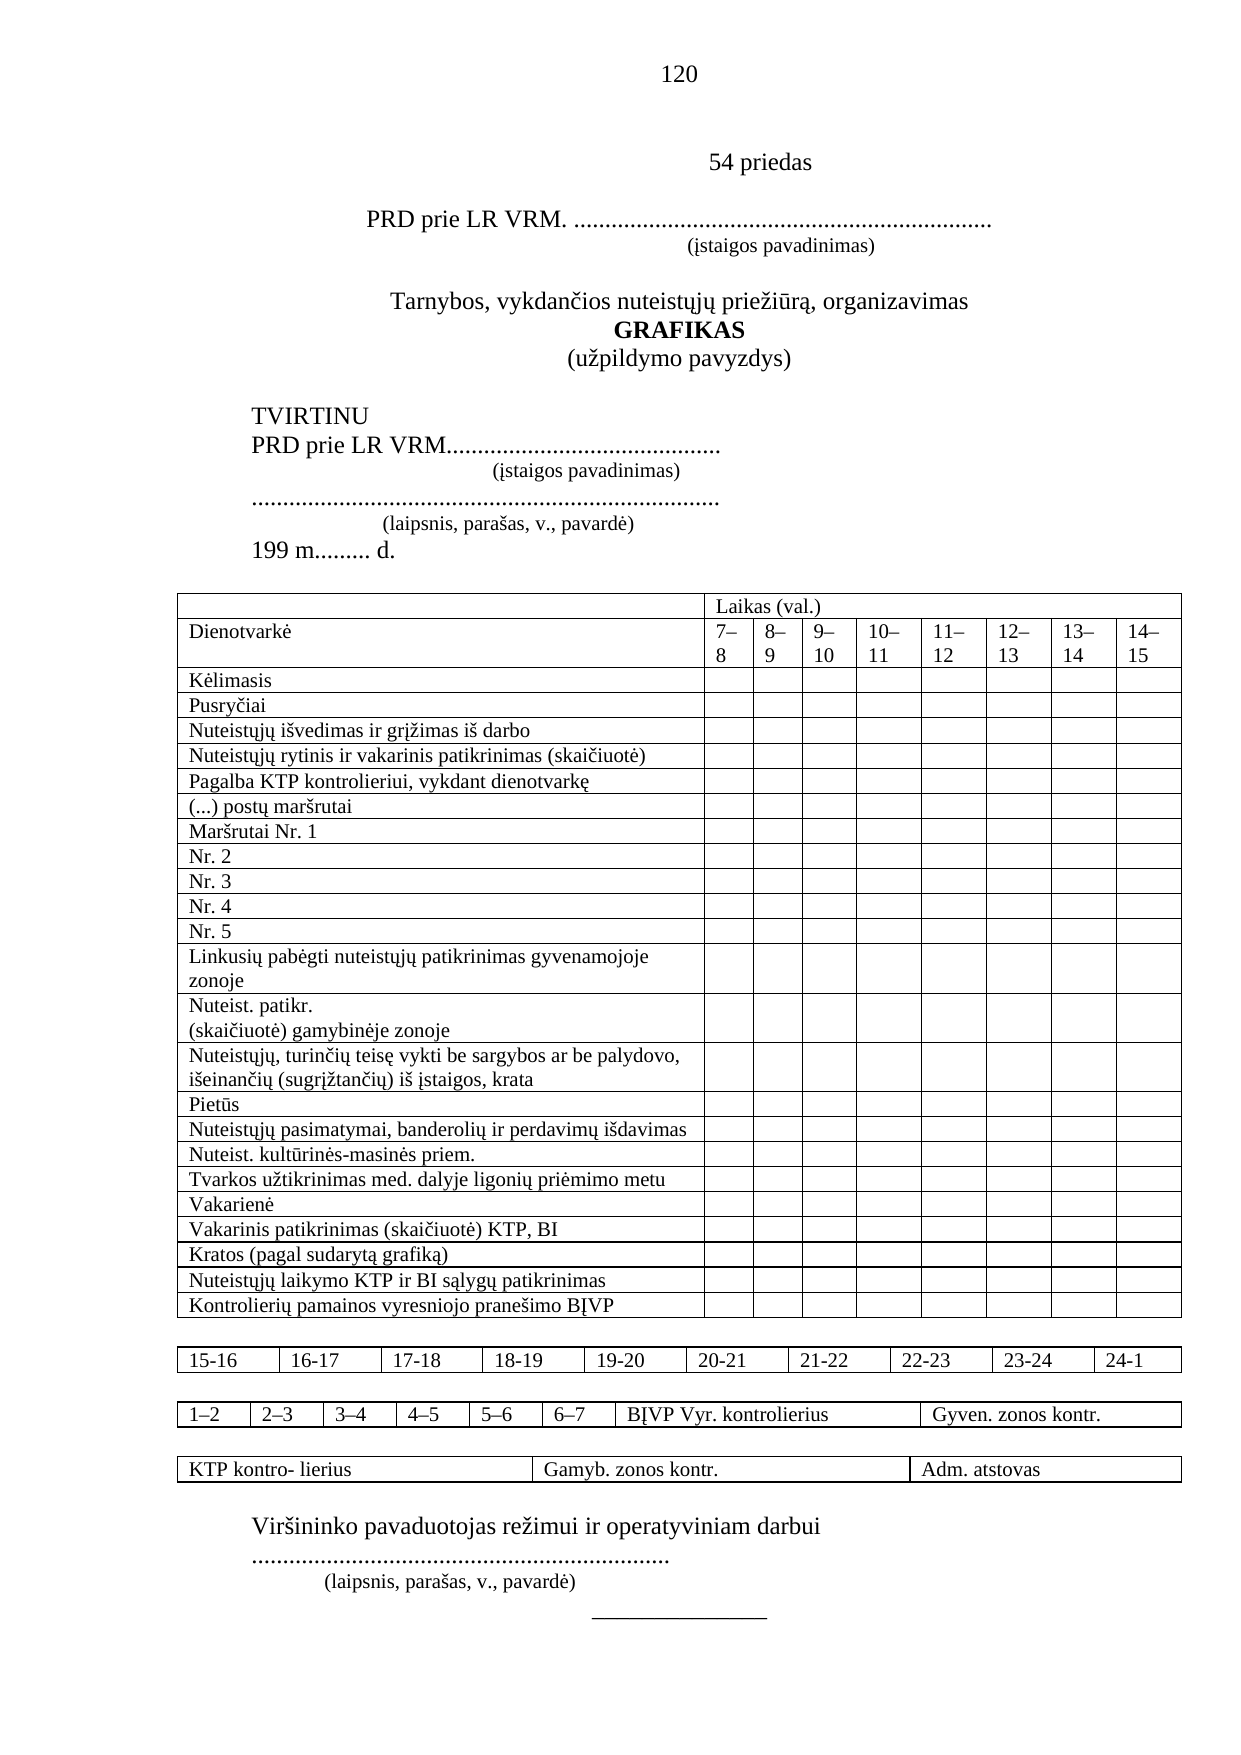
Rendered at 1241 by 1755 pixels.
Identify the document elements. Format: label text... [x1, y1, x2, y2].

table_header 24-1 [1095, 1348, 1181, 1372]
table_cell [705, 794, 753, 818]
table_header 1–2 [178, 1403, 250, 1426]
table_cell [1117, 844, 1181, 868]
text ................................................................... [177, 1540, 1181, 1569]
table_header BĮVP Vyr. kontrolierius [616, 1403, 920, 1426]
table_cell [803, 794, 856, 818]
table_cell [1117, 894, 1181, 918]
table_cell [1052, 944, 1116, 992]
table_cell [857, 894, 921, 918]
table_cell [1117, 919, 1181, 943]
table_cell Nuteistųjų pasimatymai, banderolių ir perdavimų išdavimas [178, 1117, 704, 1141]
table_cell [754, 744, 802, 767]
table_cell [922, 794, 986, 818]
table_cell [754, 1243, 802, 1266]
table_cell [922, 693, 986, 717]
table_cell Tvarkos užtikrinimas med. dalyje ligonių priėmimo metu [178, 1167, 704, 1191]
table_cell [922, 769, 986, 793]
table_cell [754, 1268, 802, 1292]
table_cell [1052, 693, 1116, 717]
text (įstaigos pavadinimas) [177, 458, 1181, 482]
table_cell [1052, 744, 1116, 767]
table_cell [1117, 1142, 1181, 1166]
table_cell [922, 819, 986, 843]
table_cell [922, 869, 986, 893]
table_cell [922, 1217, 986, 1241]
table_cell [754, 693, 802, 717]
table_cell [754, 894, 802, 918]
table_cell [754, 769, 802, 793]
table_cell 10–11 [857, 619, 921, 667]
table_cell Pusryčiai [178, 693, 704, 717]
table_header 19-20 [585, 1348, 686, 1372]
table_cell [987, 1043, 1051, 1091]
table_cell [1052, 1092, 1116, 1116]
table_cell [1117, 668, 1181, 692]
table_header 18-19 [483, 1348, 584, 1372]
table_cell Maršrutai Nr. 1 [178, 819, 704, 843]
table_cell [987, 1092, 1051, 1116]
table_cell [754, 844, 802, 868]
table_cell [1117, 819, 1181, 843]
table_cell [705, 1117, 753, 1141]
table_cell [754, 1217, 802, 1241]
table_cell [987, 1293, 1051, 1317]
table_cell [803, 869, 856, 893]
table_cell [987, 1217, 1051, 1241]
table_cell [922, 744, 986, 767]
table_cell Nuteistųjų, turinčių teisę vykti be sargybos ar be palydovo, išeinančių (sugrįžtančių) iš įstaigos, krata [178, 1043, 704, 1091]
table_cell [754, 1192, 802, 1216]
table_cell Kėlimasis [178, 668, 704, 692]
table_cell Vakarienė [178, 1192, 704, 1216]
table_cell [857, 769, 921, 793]
table_cell [987, 894, 1051, 918]
table_header 6–7 [543, 1403, 615, 1426]
table_cell [922, 1243, 986, 1266]
table_cell [922, 1117, 986, 1141]
table_cell [922, 1092, 986, 1116]
text GRAFIKAS [177, 315, 1181, 343]
table_cell 7–8 [705, 619, 753, 667]
table_cell Linkusių pabėgti nuteistųjų patikrinimas gyvenamojoje zonoje [178, 944, 704, 992]
table_cell [987, 693, 1051, 717]
table_header 23-24 [993, 1348, 1094, 1372]
table_header 3–4 [324, 1403, 396, 1426]
table_cell [1117, 1043, 1181, 1091]
table_cell [922, 894, 986, 918]
table_cell [1052, 1167, 1116, 1191]
table_cell [857, 869, 921, 893]
table_cell [1117, 1192, 1181, 1216]
table_cell [1052, 994, 1116, 1042]
text 199 m......... d. [177, 535, 1181, 564]
table_cell [1117, 769, 1181, 793]
table_cell [1052, 844, 1116, 868]
table_cell [705, 919, 753, 943]
table_cell [803, 894, 856, 918]
table_cell [803, 668, 856, 692]
table_header 2–3 [251, 1403, 323, 1426]
table_cell Nr. 2 [178, 844, 704, 868]
table_cell [754, 869, 802, 893]
table_cell [922, 919, 986, 943]
table_cell [1117, 718, 1181, 742]
table_cell [987, 718, 1051, 742]
table_cell 11–12 [922, 619, 986, 667]
table_cell [754, 1043, 802, 1091]
table_cell [803, 744, 856, 767]
table_header 21-22 [789, 1348, 890, 1372]
table_cell [803, 693, 856, 717]
table_header Laikas (val.) [705, 594, 1181, 618]
table_cell Nr. 3 [178, 869, 704, 893]
table_cell [987, 769, 1051, 793]
table_cell [1052, 1043, 1116, 1091]
table_cell [803, 919, 856, 943]
text 54 priedas [177, 147, 1181, 176]
table_header 16-17 [280, 1348, 381, 1372]
table_cell [857, 819, 921, 843]
table_cell [922, 1293, 986, 1317]
table_cell 9–10 [803, 619, 856, 667]
table_cell [1052, 1243, 1116, 1266]
table_cell [1117, 744, 1181, 767]
table_cell Pagalba KTP kontrolieriui, vykdant dienotvarkę [178, 769, 704, 793]
table_cell [803, 1167, 856, 1191]
table_cell [754, 1142, 802, 1166]
table_cell [1052, 1293, 1116, 1317]
text PRD prie LR VRM. ................................................................... [177, 204, 1181, 233]
table_header 5–6 [470, 1403, 542, 1426]
table_cell [857, 1167, 921, 1191]
table_cell [1052, 1268, 1116, 1292]
text ........................................................................... [177, 482, 1181, 511]
table_cell [922, 668, 986, 692]
table_cell [1052, 1217, 1116, 1241]
table_cell [705, 769, 753, 793]
table_cell [803, 994, 856, 1042]
table_cell [803, 1117, 856, 1141]
table_cell [754, 919, 802, 943]
table_cell [803, 1092, 856, 1116]
table_header KTP kontro- lierius [178, 1457, 532, 1481]
table_header 17-18 [382, 1348, 482, 1372]
table_cell [857, 744, 921, 767]
table_cell [1052, 769, 1116, 793]
table_cell Nuteist. kultūrinės-masinės priem. [178, 1142, 704, 1166]
table_cell [1052, 819, 1116, 843]
table_cell [803, 1142, 856, 1166]
table_cell [1052, 869, 1116, 893]
table_cell Nr. 5 [178, 919, 704, 943]
table_cell [987, 819, 1051, 843]
table_header 4–5 [397, 1403, 469, 1426]
table_cell [1117, 1217, 1181, 1241]
table_cell [987, 668, 1051, 692]
table_cell [857, 1043, 921, 1091]
table_cell [1117, 693, 1181, 717]
table_cell [1117, 1092, 1181, 1116]
table_cell [1052, 794, 1116, 818]
table_cell [705, 1167, 753, 1191]
table_cell [803, 944, 856, 992]
table_cell [705, 668, 753, 692]
table_cell Kontrolierių pamainos vyresniojo pranešimo BĮVP [178, 1293, 704, 1317]
table_cell [754, 1167, 802, 1191]
table_cell [705, 819, 753, 843]
table_cell [987, 994, 1051, 1042]
text (laipsnis, parašas, v., pavardė) [177, 1569, 1181, 1593]
table_cell [987, 869, 1051, 893]
table_cell [754, 668, 802, 692]
table_cell 12–13 [987, 619, 1051, 667]
table_cell [705, 844, 753, 868]
table_cell [922, 718, 986, 742]
table_cell [803, 819, 856, 843]
table_cell Nuteist. patikr. (skaičiuotė) gamybinėje zonoje [178, 994, 704, 1042]
table_cell [1117, 994, 1181, 1042]
table_cell [987, 1243, 1051, 1266]
table_cell [1052, 668, 1116, 692]
table_cell [1052, 718, 1116, 742]
text Viršininko pavaduotojas režimui ir operatyviniam darbui [177, 1511, 1181, 1540]
table_cell Nuteistųjų laikymo KTP ir BI sąlygų patikrinimas [178, 1268, 704, 1292]
text ______________ [177, 1593, 1181, 1621]
table_cell [803, 1243, 856, 1266]
table_cell [754, 994, 802, 1042]
text PRD prie LR VRM............................................ [177, 430, 1181, 458]
table_cell [754, 1117, 802, 1141]
table_cell [705, 693, 753, 717]
table_cell [754, 1293, 802, 1317]
table_cell Nuteistųjų išvedimas ir grįžimas iš darbo [178, 718, 704, 742]
table_cell [705, 1142, 753, 1166]
text Tarnybos, vykdančios nuteistųjų priežiūrą, organizavimas [177, 286, 1181, 315]
table_cell [705, 1043, 753, 1091]
table_cell [987, 1268, 1051, 1292]
table_cell [1117, 1117, 1181, 1141]
table_cell [922, 994, 986, 1042]
table_cell [754, 944, 802, 992]
table_cell [987, 1167, 1051, 1191]
table_cell [922, 1043, 986, 1091]
table_cell [705, 944, 753, 992]
table_cell [857, 1217, 921, 1241]
table_cell [922, 844, 986, 868]
table_cell [857, 1142, 921, 1166]
table_cell [857, 1092, 921, 1116]
table_cell [705, 869, 753, 893]
table_cell [1117, 794, 1181, 818]
table_cell [987, 794, 1051, 818]
table_cell 13–14 [1052, 619, 1116, 667]
table_cell [754, 819, 802, 843]
table_cell [857, 944, 921, 992]
table_cell Dienotvarkė [178, 619, 704, 667]
table_cell [705, 894, 753, 918]
table_cell [705, 1217, 753, 1241]
table_cell [857, 1192, 921, 1216]
table_cell [1052, 894, 1116, 918]
table_cell [754, 1092, 802, 1116]
text TVIRTINU [177, 401, 1181, 430]
table_cell [987, 1192, 1051, 1216]
table_cell [803, 1268, 856, 1292]
table_cell [803, 844, 856, 868]
table_cell [857, 794, 921, 818]
table_cell [922, 1192, 986, 1216]
table_cell [803, 1293, 856, 1317]
table_cell [857, 1117, 921, 1141]
table_cell 14–15 [1117, 619, 1181, 667]
table_cell [987, 1142, 1051, 1166]
table_cell [857, 1243, 921, 1266]
table_cell [1117, 1293, 1181, 1317]
table_cell [987, 919, 1051, 943]
table_cell [705, 1092, 753, 1116]
table_cell [1117, 1268, 1181, 1292]
table_header Gamyb. zonos kontr. [533, 1457, 909, 1481]
text (įstaigos pavadinimas) [177, 233, 1181, 257]
table_cell [857, 919, 921, 943]
table_cell [922, 1167, 986, 1191]
table_header [178, 594, 704, 618]
table_cell (...) postų maršrutai [178, 794, 704, 818]
table_cell [705, 1243, 753, 1266]
table_cell [705, 1293, 753, 1317]
table_cell Nuteistųjų rytinis ir vakarinis patikrinimas (skaičiuotė) [178, 744, 704, 767]
table_cell [705, 718, 753, 742]
table_cell [922, 944, 986, 992]
table_cell [803, 718, 856, 742]
table_cell [1052, 919, 1116, 943]
table_header 15-16 [178, 1348, 279, 1372]
table_cell [1117, 869, 1181, 893]
table_cell [803, 1217, 856, 1241]
table_cell [857, 668, 921, 692]
table_cell [803, 1192, 856, 1216]
table_cell 8–9 [754, 619, 802, 667]
table_cell [705, 744, 753, 767]
table_cell [857, 1293, 921, 1317]
table_header Gyven. zonos kontr. [921, 1403, 1181, 1426]
table_cell [754, 794, 802, 818]
table_cell [1117, 1243, 1181, 1266]
table_header 22-23 [891, 1348, 992, 1372]
table_cell [987, 744, 1051, 767]
table_cell [987, 1117, 1051, 1141]
table_cell [1052, 1117, 1116, 1141]
table_cell Kratos (pagal sudarytą grafiką) [178, 1243, 704, 1266]
table_cell [857, 994, 921, 1042]
table_cell [705, 1192, 753, 1216]
table_cell [857, 718, 921, 742]
table_cell Pietūs [178, 1092, 704, 1116]
table_cell [705, 994, 753, 1042]
table_header Adm. atstovas [911, 1457, 1181, 1481]
table_cell [857, 844, 921, 868]
table_cell [1117, 1167, 1181, 1191]
table_cell Vakarinis patikrinimas (skaičiuotė) KTP, BI [178, 1217, 704, 1241]
table_cell [1117, 944, 1181, 992]
table_header 20-21 [687, 1348, 788, 1372]
table_cell [857, 693, 921, 717]
table_cell [987, 944, 1051, 992]
table_cell [754, 718, 802, 742]
table_cell [987, 844, 1051, 868]
table_cell [922, 1268, 986, 1292]
text (laipsnis, parašas, v., pavardė) [177, 511, 1181, 535]
table_cell Nr. 4 [178, 894, 704, 918]
table_cell [705, 1268, 753, 1292]
table_cell [1052, 1142, 1116, 1166]
table_cell [803, 1043, 856, 1091]
table_cell [803, 769, 856, 793]
text (užpildymo pavyzdys) [177, 343, 1181, 372]
table_cell [922, 1142, 986, 1166]
table_cell [857, 1268, 921, 1292]
table_cell [1052, 1192, 1116, 1216]
